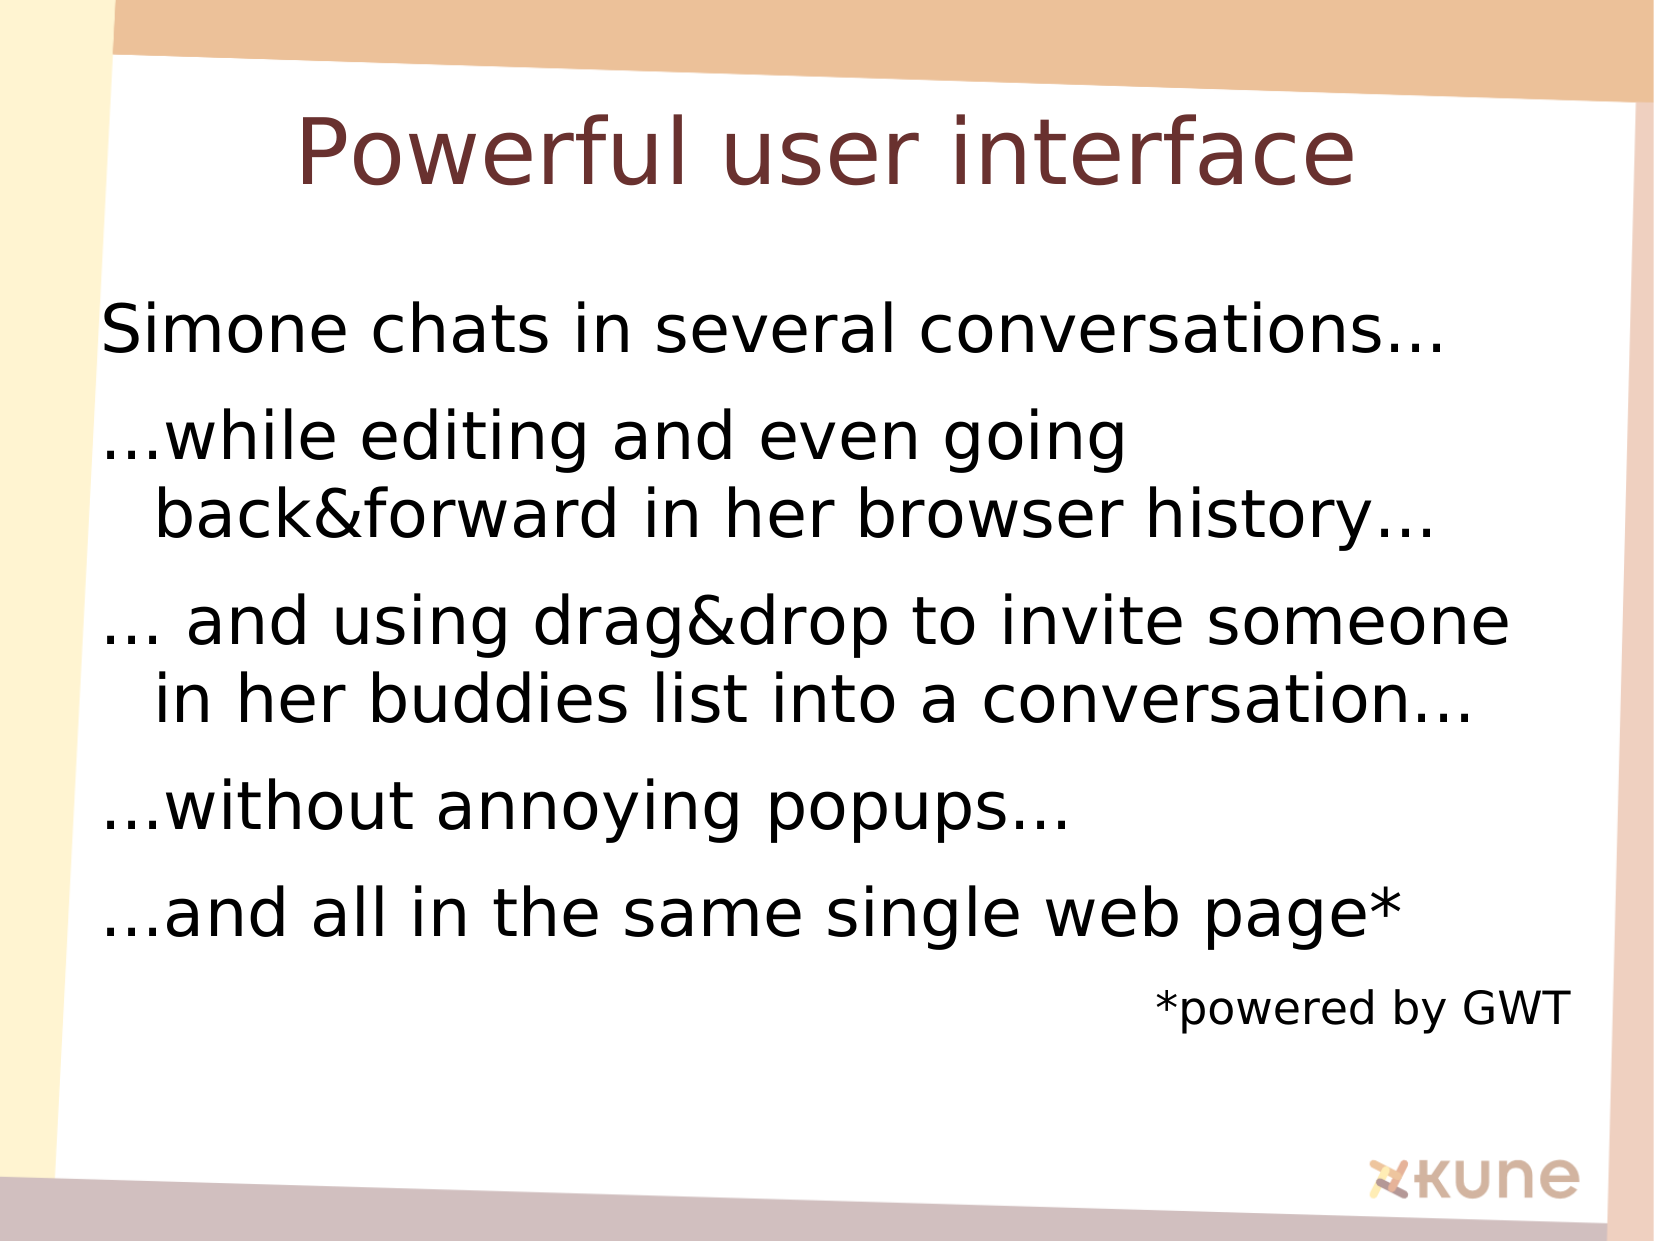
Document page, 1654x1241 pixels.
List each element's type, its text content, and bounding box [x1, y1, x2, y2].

picture [0, 0, 1654, 1241]
title Powerful user interface [82, 56, 1571, 250]
list Simone chats in several conversations... ...while editing and even going back&forward in her browser history... ... and using drag&drop to invite someone in her buddies list into a conversation... ...without annoying popups... ...and all in the same single web page* *powered by GWT [82, 290, 1571, 1094]
